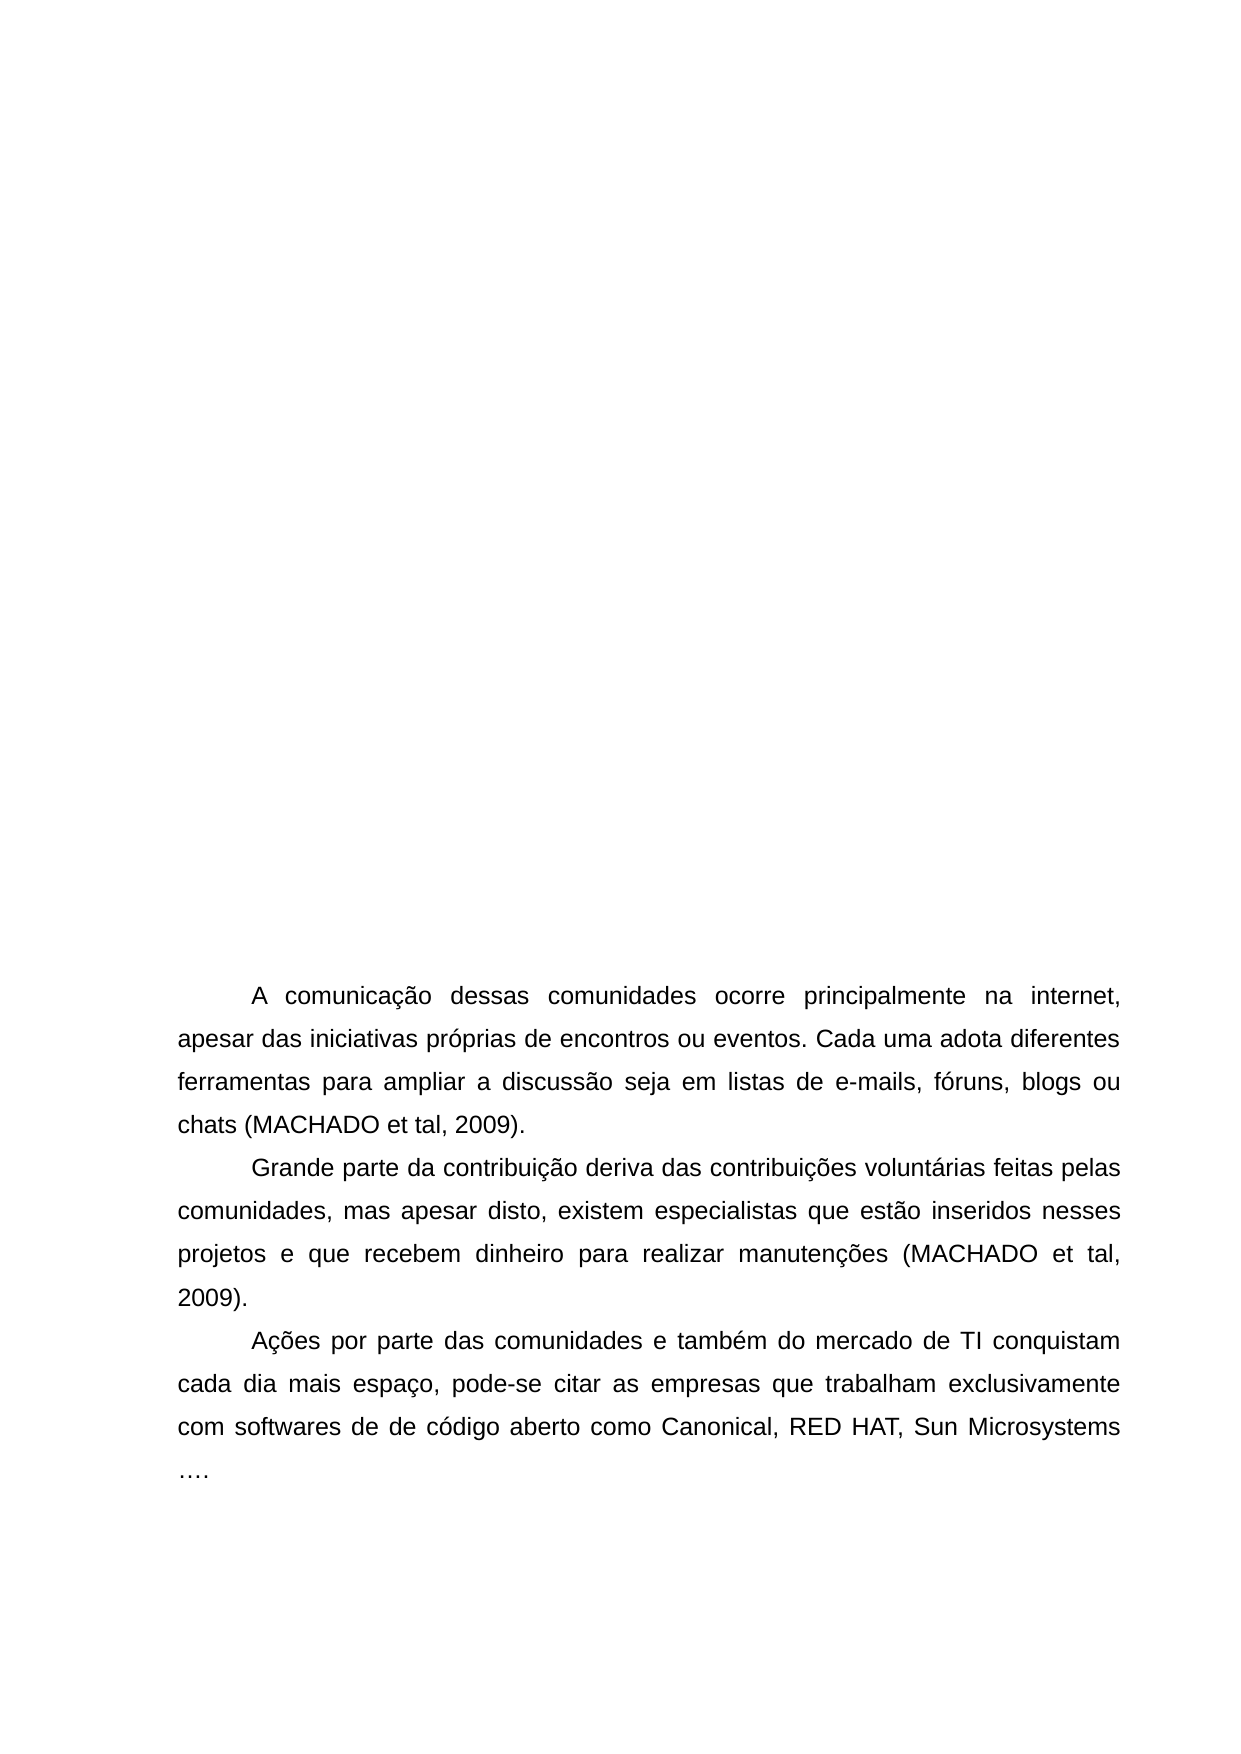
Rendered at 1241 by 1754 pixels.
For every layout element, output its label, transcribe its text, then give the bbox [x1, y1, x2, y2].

text Grande parte da contribuição deriva das contribuições voluntárias feitas pelas comunidades, mas apesar disto, existem especialistas que estão inseridos nesses projetos e que recebem dinheiro para realizar manutenções (MACHADO et tal, 2009). [177, 1153, 1122, 1311]
text A comunicação dessas comunidades ocorre principalmente na internet, apesar das iniciativas próprias de encontros ou eventos. Cada uma adota diferentes ferramentas para ampliar a discussão seja em listas de e-mails, fóruns, blogs ou chats (MACHADO et tal, 2009). [177, 981, 1122, 1139]
text Ações por parte das comunidades e também do mercado de TI conquistam cada dia mais espaço, pode-se citar as empresas que trabalham exclusivamente com softwares de de código aberto como Canonical, RED HAT, Sun Microsystems …. [177, 1326, 1122, 1484]
